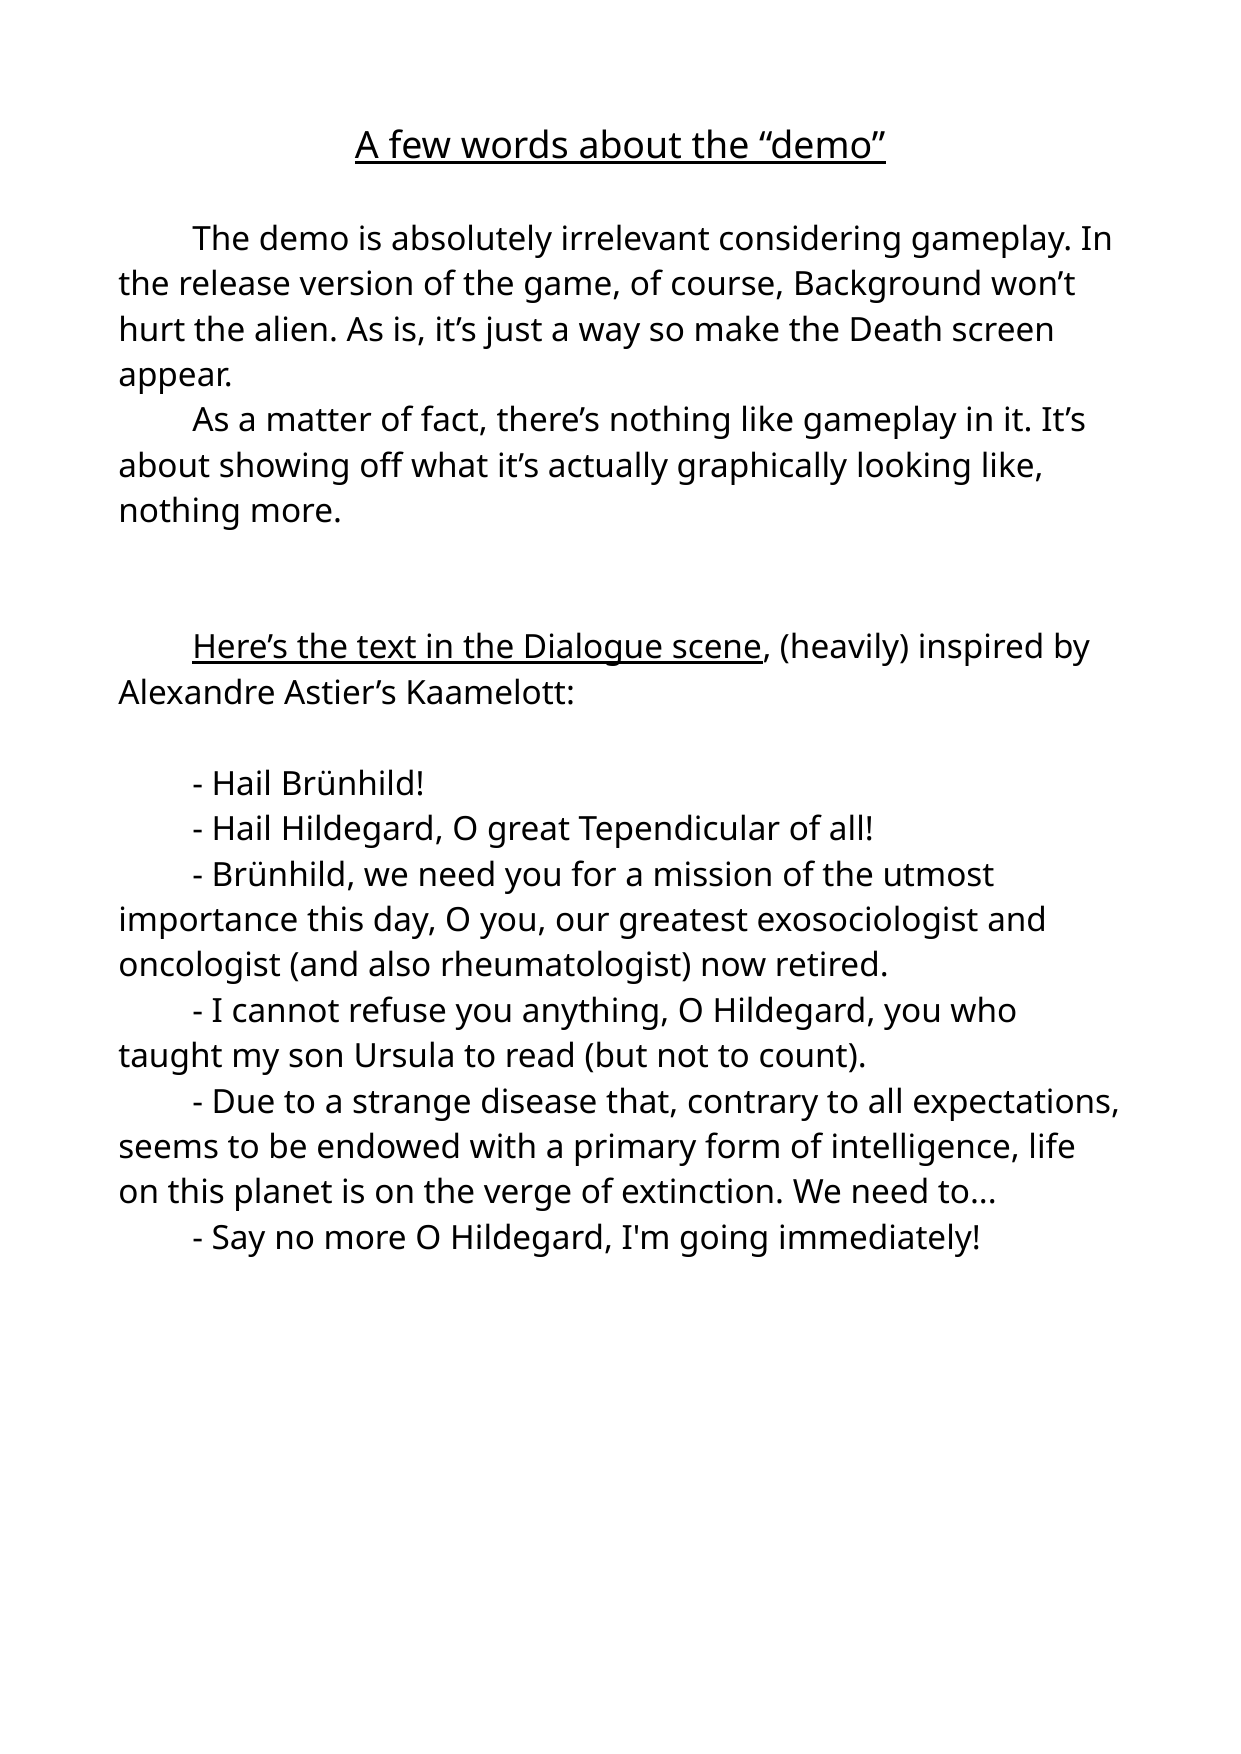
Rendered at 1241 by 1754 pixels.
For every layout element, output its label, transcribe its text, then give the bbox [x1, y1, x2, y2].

text The demo is absolutely irrelevant considering gameplay. In the release version of the game, of course, Background won’t hurt the alien. As is, it’s just a way so make the Death screen appear. As a matter of fact, there’s nothing like gameplay in it. It’s about showing off what it’s actually graphically looking like, nothing more. [118, 214, 1122, 532]
text - Hail Brünhild! - Hail Hildegard, O great Tependicular of all! - Brünhild, we need you for a mission of the utmost importance this day, O you, our greatest exosociologist and oncologist (and also rheumatologist) now retired. - I cannot refuse you anything, O Hildegard, you who taught my son Ursula to read (but not to count). - Due to a strange disease that, contrary to all expectations, seems to be endowed with a primary form of intelligence, life on this planet is on the verge of extinction. We need to... - Say no more O Hildegard, I'm going immediately! [118, 759, 1122, 1259]
text A few words about the “demo” [118, 118, 1122, 169]
text Here’s the text in the Dialogue scene, (heavily) inspired by Alexandre Astier’s Kaamelott: [118, 623, 1122, 714]
